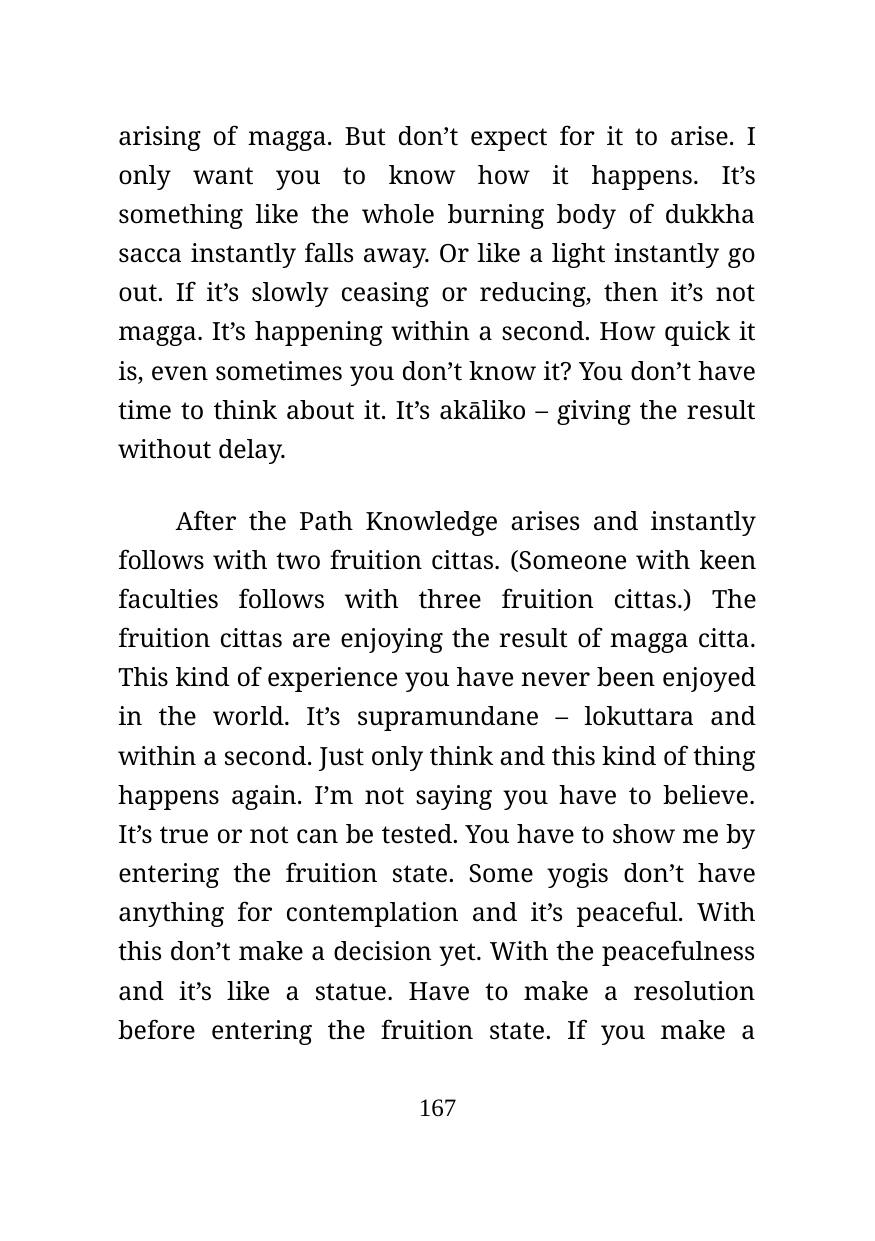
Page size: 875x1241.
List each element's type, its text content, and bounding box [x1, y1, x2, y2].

text arising of magga. But don’t expect for it to arise. I only want you to know how it happens. It’s something like the whole burning body of dukkha sacca instantly falls away. Or like a light instantly go out. If it’s slowly ceasing or reducing, then it’s not magga. It’s happening within a second. How quick it is, even sometimes you don’t know it? You don’t have time to think about it. It’s akāliko – giving the result without delay. [118, 118, 756, 466]
text After the Path Knowledge arises and instantly follows with two fruition cittas. (Someone with keen faculties follows with three fruition cittas.) The fruition cittas are enjoying the result of magga citta. This kind of experience you have never been enjoyed in the world. It’s supramundane – lokuttara and within a second. Just only think and this kind of thing happens again. I’m not saying you have to believe. It’s true or not can be tested. You have to show me by entering the fruition state. Some yogis don’t have anything for contemplation and it’s peaceful. With this don’t make a decision yet. With the peacefulness and it’s like a statue. Have to make a resolution before entering the fruition state. If you make a [118, 503, 756, 1046]
